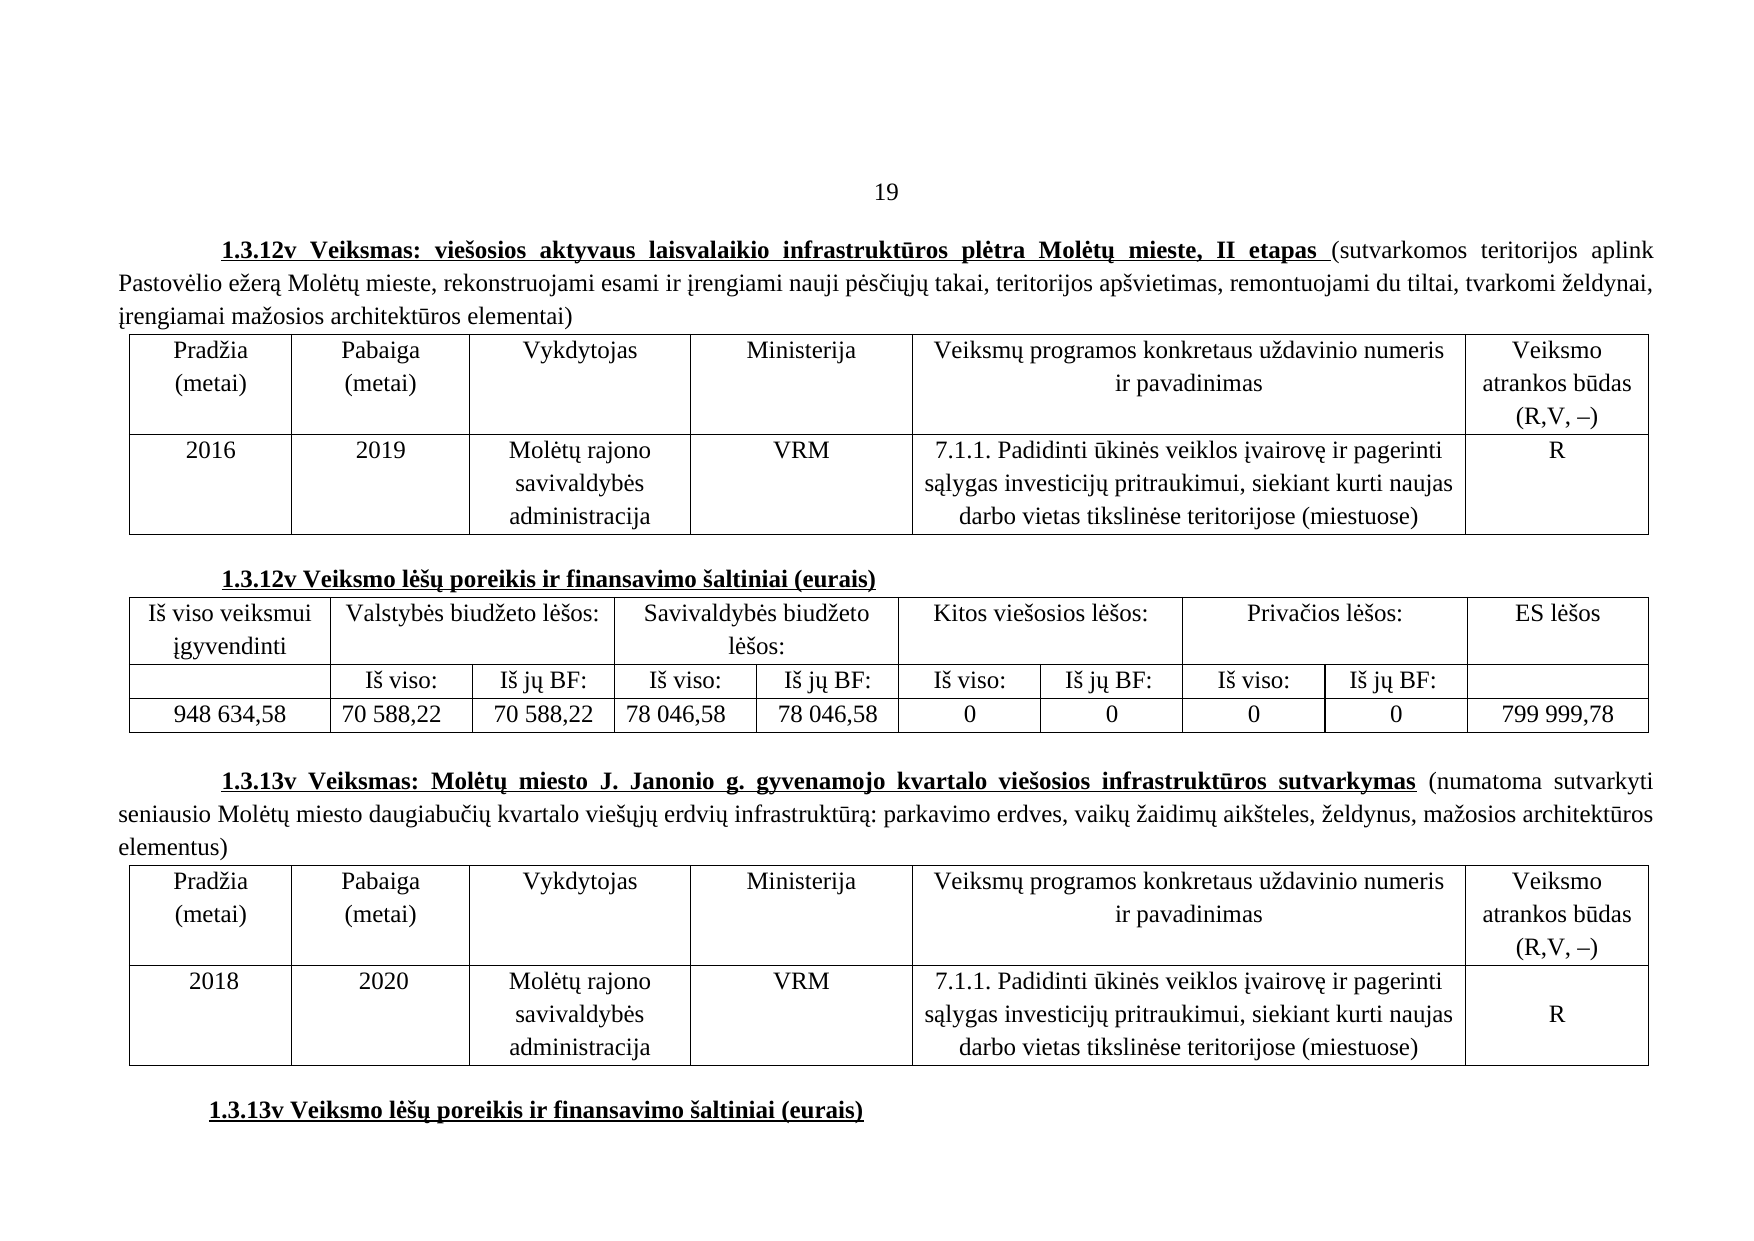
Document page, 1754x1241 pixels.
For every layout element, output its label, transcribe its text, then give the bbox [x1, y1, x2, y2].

table_header Iš viso veiksmui įgyvendinti [130, 598, 330, 664]
table_cell Iš viso: [1183, 665, 1324, 698]
table_cell 2019 [292, 435, 469, 534]
table_cell R [1466, 435, 1648, 534]
table_header Privačios lėšos: [1183, 598, 1467, 664]
text 1.3.12v Veiksmas: viešosios aktyvaus laisvalaikio infrastruktūros plėtra Molėtų mieste, II etapas (sutvarkomos teritorijos aplink Pastovėlio ežerą Molėtų mieste, rekonstruojami esami ir įrengiami nauji pėsčiųjų takai, teritorijos apšvietimas, remontuojami du tiltai, tvarkomi želdynai, įrengiamai mažosios architektūros elementai) [118, 235, 1654, 329]
text 1.3.13v Veiksmas: Molėtų miesto J. Janonio g. gyvenamojo kvartalo viešosios infrastruktūros sutvarkymas (numatoma sutvarkyti seniausio Molėtų miesto daugiabučių kvartalo viešųjų erdvių infrastruktūrą: parkavimo erdves, vaikų žaidimų aikšteles, želdynus, mažosios architektūros elementus) [118, 766, 1654, 861]
table_cell 70 588,22 [331, 699, 472, 732]
table_cell 78 046,58 [615, 699, 756, 732]
table_cell R [1466, 966, 1648, 1065]
table_cell 7.1.1. Padidinti ūkinės veiklos įvairovę ir pagerinti sąlygas investicijų pritraukimui, siekiant kurti naujas darbo vietas tikslinėse teritorijose (miestuose) [913, 966, 1465, 1065]
table_header Valstybės biudžeto lėšos: [331, 598, 614, 664]
table_header Pradžia (metai) [130, 335, 291, 434]
table_header Vykdytojas [470, 335, 690, 434]
table_cell 0 [1041, 699, 1182, 732]
table_cell 7.1.1. Padidinti ūkinės veiklos įvairovę ir pagerinti sąlygas investicijų pritraukimui, siekiant kurti naujas darbo vietas tikslinėse teritorijose (miestuose) [913, 435, 1465, 534]
table_header Veiksmo atrankos būdas (R,V, –) [1466, 866, 1648, 965]
text 1.3.13v Veiksmo lėšų poreikis ir finansavimo šaltiniai (eurais) [118, 1095, 1654, 1124]
table_header Veiksmų programos konkretaus uždavinio numeris ir pavadinimas [913, 866, 1465, 965]
table_header Savivaldybės biudžeto lėšos: [615, 598, 898, 664]
table_cell 2018 [130, 966, 291, 1065]
table_cell Iš viso: [899, 665, 1040, 698]
table_header Veiksmų programos konkretaus uždavinio numeris ir pavadinimas [913, 335, 1465, 434]
table_cell Molėtų rajono savivaldybės administracija [470, 966, 690, 1065]
table_header Kitos viešosios lėšos: [899, 598, 1182, 664]
table_cell 2020 [292, 966, 469, 1065]
table_cell Iš viso: [615, 665, 756, 698]
table_cell VRM [691, 435, 912, 534]
table_cell Iš jų BF: [1041, 665, 1182, 698]
table_header ES lėšos [1468, 598, 1648, 664]
table_cell 0 [1183, 699, 1324, 732]
table_cell Iš jų BF: [473, 665, 614, 698]
table_cell Molėtų rajono savivaldybės administracija [470, 435, 690, 534]
table_header Pradžia (metai) [130, 866, 291, 965]
table_cell [130, 665, 330, 698]
table_cell Iš viso: [331, 665, 472, 698]
table_cell Iš jų BF: [757, 665, 898, 698]
table_header Ministerija [691, 866, 912, 965]
table_header Ministerija [691, 335, 912, 434]
table_cell Iš jų BF: [1326, 665, 1467, 698]
table_header Vykdytojas [470, 866, 690, 965]
table_cell 2016 [130, 435, 291, 534]
table_cell 799 999,78 [1468, 699, 1648, 732]
text 1.3.12v Veiksmo lėšų poreikis ir finansavimo šaltiniai (eurais) [118, 564, 1654, 592]
table_cell 70 588,22 [473, 699, 614, 732]
table_cell 78 046,58 [757, 699, 898, 732]
table_header Pabaiga (metai) [292, 335, 469, 434]
table_cell VRM [691, 966, 912, 1065]
table_cell [1468, 665, 1648, 698]
table_cell 0 [1326, 699, 1467, 732]
table_cell 948 634,58 [130, 699, 330, 732]
table_header Veiksmo atrankos būdas (R,V, –) [1466, 335, 1648, 434]
table_cell 0 [899, 699, 1040, 732]
table_header Pabaiga (metai) [292, 866, 469, 965]
